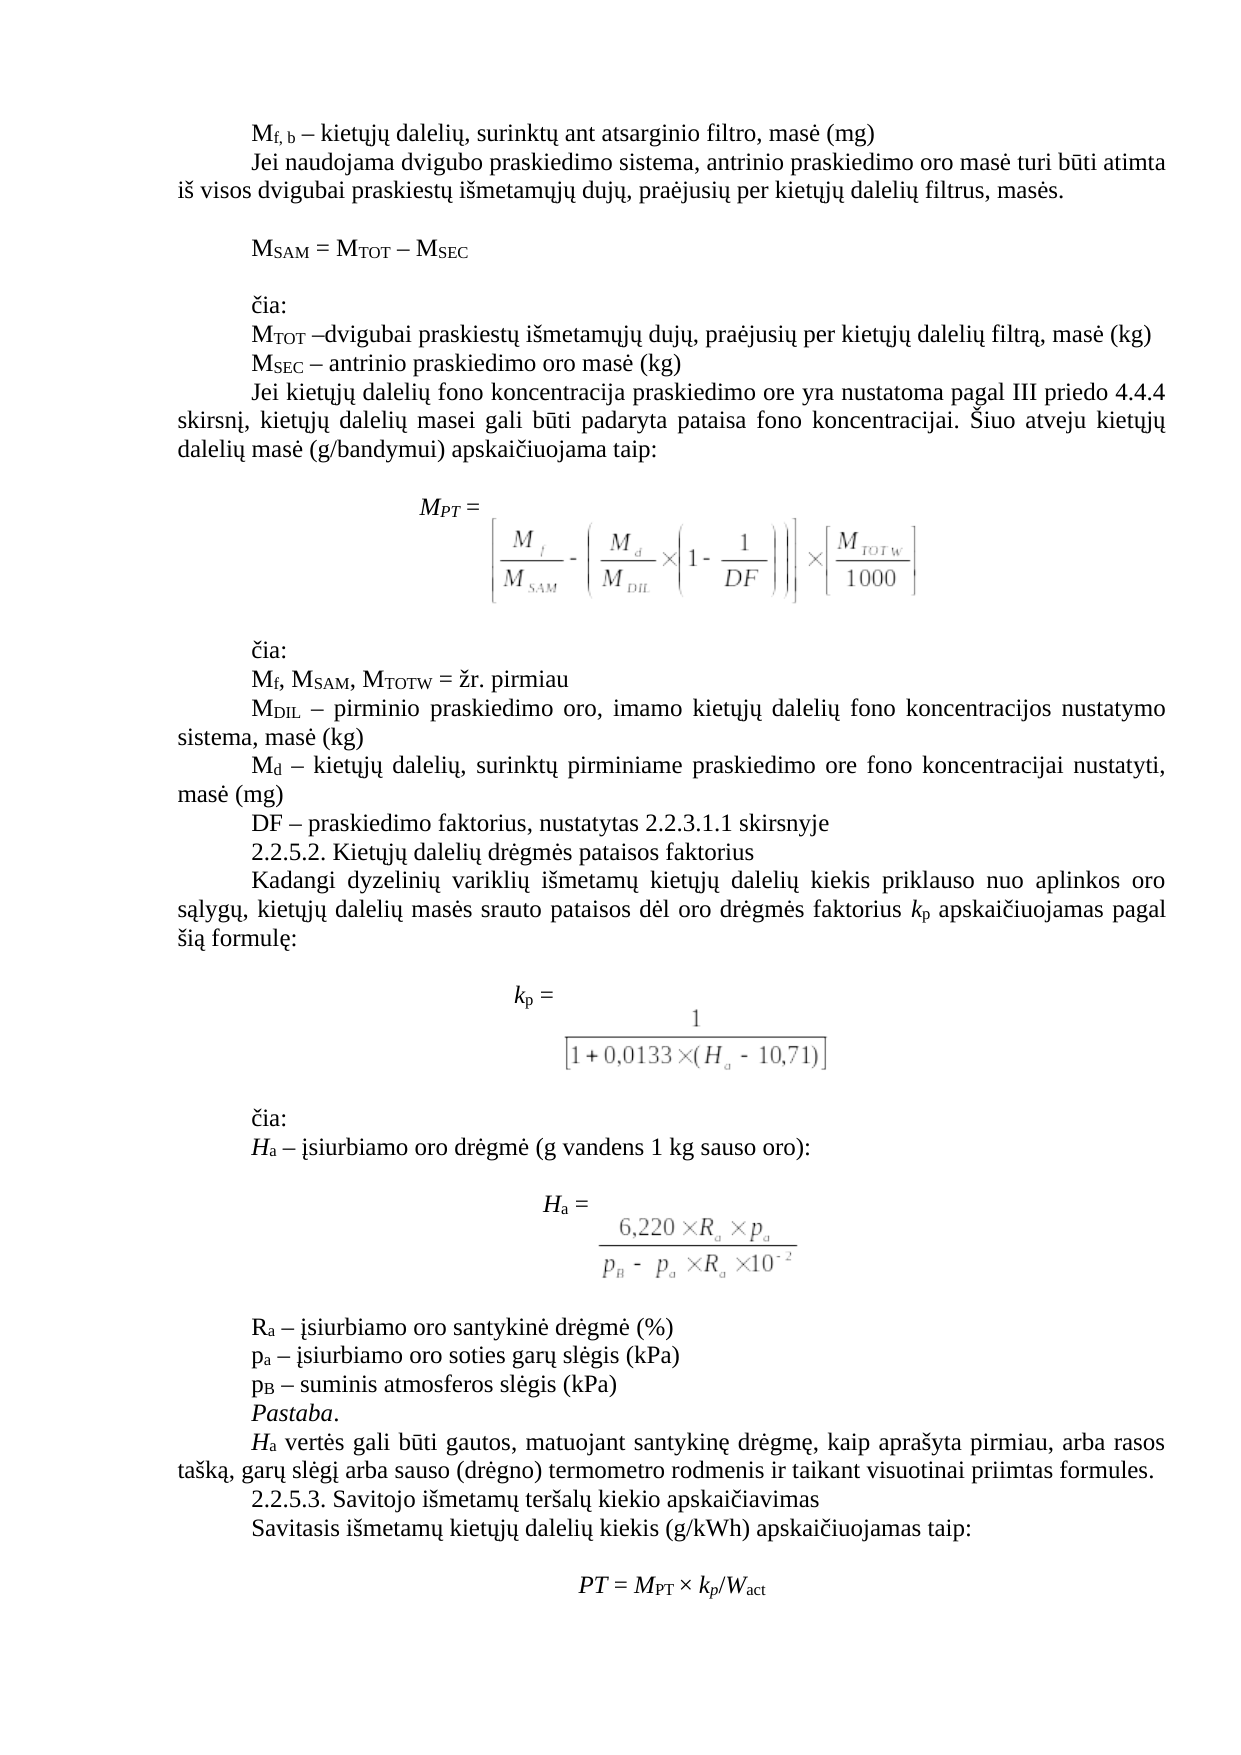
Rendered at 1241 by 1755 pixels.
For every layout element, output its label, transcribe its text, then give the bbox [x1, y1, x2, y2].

text kp = [177, 980, 1166, 1074]
text čia: [177, 1103, 1166, 1132]
text Savitasis išmetamų kietųjų dalelių kiekis (g/kWh) apskaičiuojamas taip: [177, 1513, 1166, 1542]
text čia: [177, 291, 1166, 319]
text Ha – įsiurbiamo oro drėgmė (g vandens 1 kg sauso oro): [177, 1132, 1166, 1160]
text 2.2.5.3. Savitojo išmetamų teršalų kiekio apskaičiavimas [177, 1484, 1166, 1513]
text Md – kietųjų dalelių, surinktų pirminiame praskiedimo ore fono koncentracijai nustatyti, masė (mg) [177, 750, 1166, 808]
text Ha vertės gali būti gautos, matuojant santykinę drėgmę, kaip aprašyta pirmiau, arba rasos tašką, garų slėgį arba sauso (drėgno) termometro rodmenis ir taikant visuotinai priimtas formules. [177, 1427, 1166, 1484]
text čia: [177, 635, 1166, 664]
text Ha = [177, 1189, 1166, 1283]
text Jei kietųjų dalelių fono koncentracija praskiedimo ore yra nustatoma pagal III priedo 4.4.4 skirsnį, kietųjų dalelių masei gali būti padaryta pataisa fono koncentracijai. Šiuo atveju kietųjų dalelių masė (g/bandymui) apskaičiuojama taip: [177, 377, 1166, 463]
text pa – įsiurbiamo oro soties garų slėgis (kPa) [177, 1340, 1166, 1369]
text PT = MPT × kp/Wact [177, 1570, 1166, 1599]
text Kadangi dyzelinių variklių išmetamų kietųjų dalelių kiekis priklauso nuo aplinkos oro sąlygų, kietųjų dalelių masės srauto pataisos dėl oro drėgmės faktorius kp apskaičiuojamas pagal šią formulę: [177, 865, 1166, 952]
text MTOT –dvigubai praskiestų išmetamųjų dujų, praėjusių per kietųjų dalelių filtrą, masė (kg) [177, 319, 1166, 348]
text pB – suminis atmosferos slėgis (kPa) [177, 1369, 1166, 1398]
text 2.2.5.2. Kietųjų dalelių drėgmės pataisos faktorius [177, 837, 1166, 865]
text Jei naudojama dvigubo praskiedimo sistema, antrinio praskiedimo oro masė turi būti atimta iš visos dvigubai praskiestų išmetamųjų dujų, praėjusių per kietųjų dalelių filtrus, masės. [177, 147, 1166, 204]
text MPT = [177, 492, 1166, 607]
text MSAM = MTOT – MSEC [177, 233, 1166, 262]
text DF – praskiedimo faktorius, nustatytas 2.2.3.1.1 skirsnyje [177, 808, 1166, 837]
text MDIL – pirminio praskiedimo oro, imamo kietųjų dalelių fono koncentracijos nustatymo sistema, masė (kg) [177, 693, 1166, 750]
text MSEC – antrinio praskiedimo oro masė (kg) [177, 348, 1166, 377]
text Ra – įsiurbiamo oro santykinė drėgmė (%) [177, 1312, 1166, 1340]
text Mf, b – kietųjų dalelių, surinktų ant atsarginio filtro, masė (mg) [177, 118, 1166, 147]
text Pastaba. [177, 1398, 1166, 1427]
text Mf, MSAM, MTOTW = žr. pirmiau [177, 664, 1166, 693]
